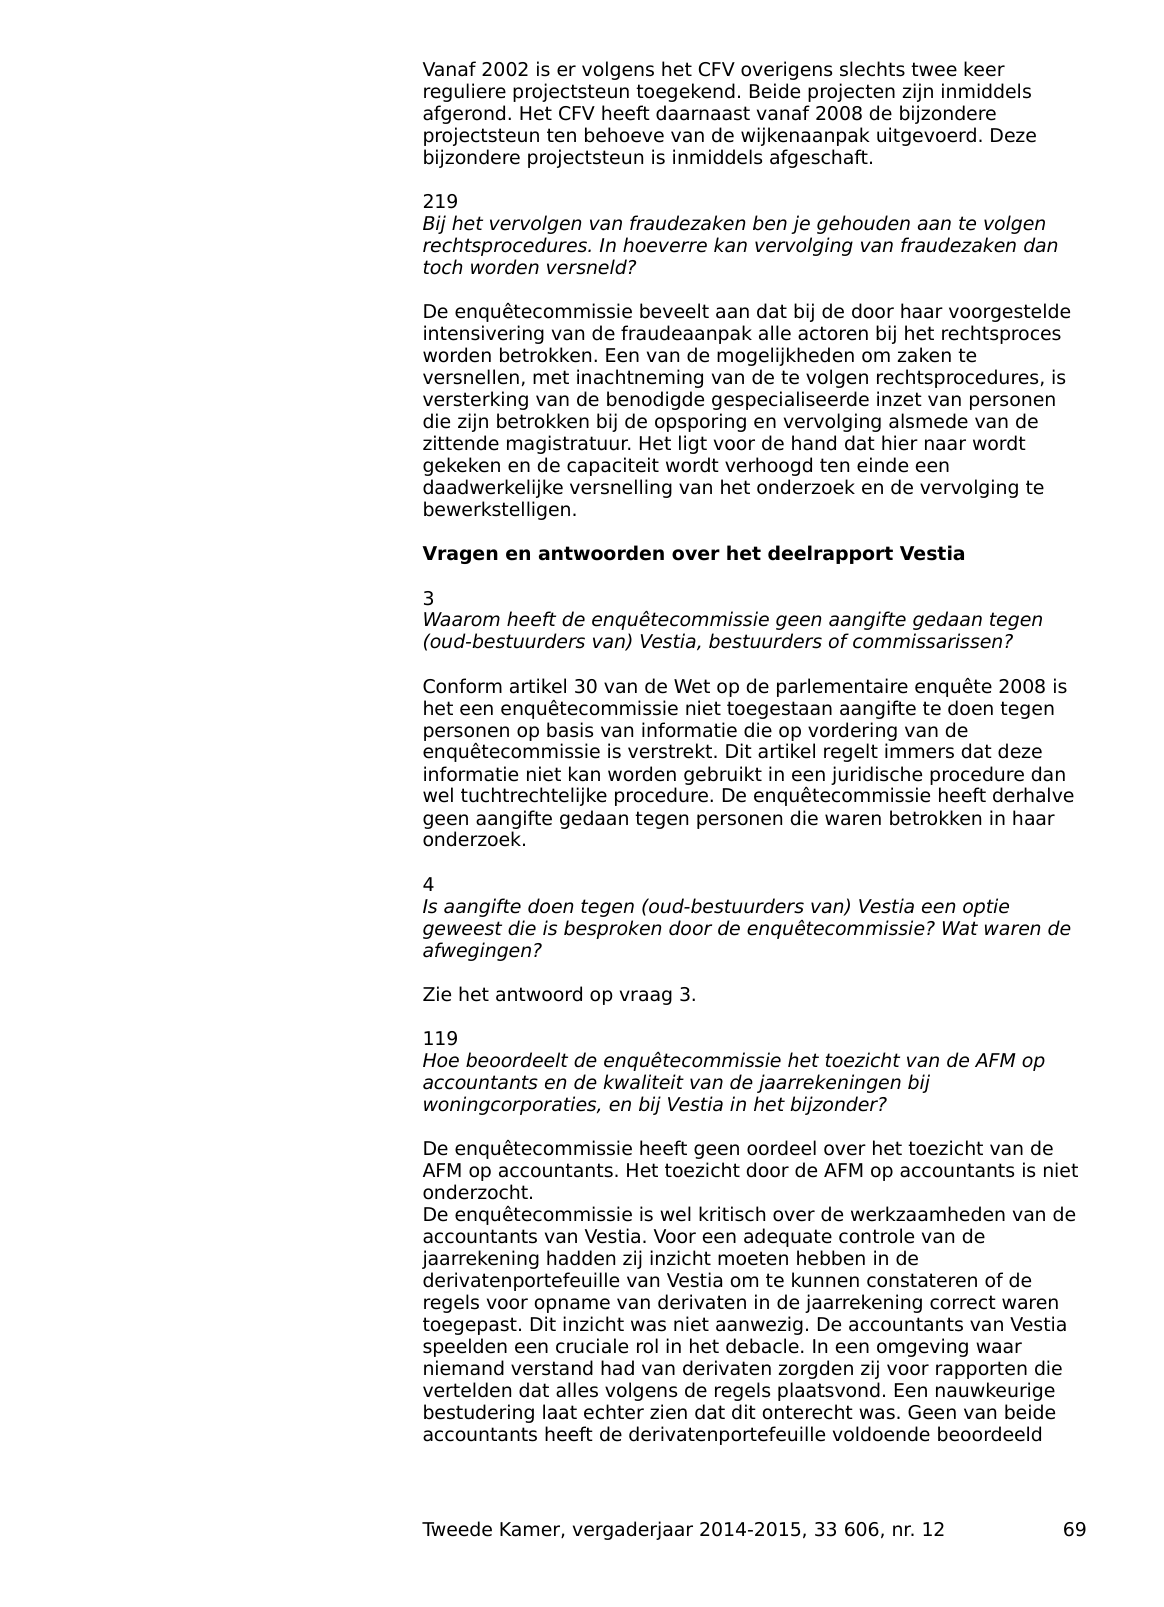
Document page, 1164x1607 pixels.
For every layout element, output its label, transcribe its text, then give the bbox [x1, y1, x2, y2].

text Zie het antwoord op vraag 3. [422, 984, 1087, 1006]
text De enquêtecommissie is wel kritisch over de werkzaamheden van de accountants van Vestia. Voor een adequate controle van de jaarrekening hadden zij inzicht moeten hebben in de derivatenportefeuille van Vestia om te kunnen constateren of de regels voor opname van derivaten in de jaarrekening correct waren toegepast. Dit inzicht was niet aanwezig. De accountants van Vestia speelden een cruciale rol in het debacle. In een omgeving waar niemand verstand had van derivaten zorgden zij voor rapporten die vertelden dat alles volgens de regels plaatsvond. Een nauwkeurige bestudering laat echter zien dat dit onterecht was. Geen van beide accountants heeft de derivatenportefeuille voldoende beoordeeld [422, 1204, 1087, 1446]
subtitle Vragen en antwoorden over het deelrapport Vestia [422, 543, 1087, 565]
text Is aangifte doen tegen (oud-bestuurders van) Vestia een optie geweest die is besproken door de enquêtecommissie? Wat waren de afwegingen? [422, 896, 1087, 961]
text 3 [422, 587, 1087, 609]
text Conform artikel 30 van de Wet op de parlementaire enquête 2008 is het een enquêtecommissie niet toegestaan aangifte te doen tegen personen op basis van informatie die op vordering van de enquêtecommissie is verstrekt. Dit artikel regelt immers dat deze informatie niet kan worden gebruikt in een juridische procedure dan wel tuchtrechtelijke procedure. De enquêtecommissie heeft derhalve geen aangifte gedaan tegen personen die waren betrokken in haar onderzoek. [422, 676, 1087, 851]
text 4 [422, 873, 1087, 896]
text Bij het vervolgen van fraudezaken ben je gehouden aan te volgen rechtsprocedures. In hoeverre kan vervolging van fraudezaken dan toch worden versneld? [422, 213, 1087, 279]
text Waarom heeft de enquêtecommissie geen aangifte gedaan tegen (oud-bestuurders van) Vestia, bestuurders of commissarissen? [422, 609, 1087, 653]
text De enquêtecommissie beveelt aan dat bij de door haar voorgestelde intensivering van de fraudeaanpak alle actoren bij het rechtsproces worden betrokken. Een van de mogelijkheden om zaken te versnellen, met inachtneming van de te volgen rechtsprocedures, is versterking van de benodigde gespecialiseerde inzet van personen die zijn betrokken bij de opsporing en vervolging alsmede van de zittende magistratuur. Het ligt voor de hand dat hier naar wordt gekeken en de capaciteit wordt verhoogd ten einde een daadwerkelijke versnelling van het onderzoek en de vervolging te bewerkstelligen. [422, 301, 1087, 521]
text 219 [422, 191, 1087, 213]
text De enquêtecommissie heeft geen oordeel over het toezicht van de AFM op accountants. Het toezicht door de AFM op accountants is niet onderzocht. [422, 1138, 1087, 1204]
text Hoe beoordeelt de enquêtecommissie het toezicht van de AFM op accountants en de kwaliteit van de jaarrekeningen bij woningcorporaties, en bij Vestia in het bijzonder? [422, 1050, 1087, 1116]
text 119 [422, 1028, 1087, 1050]
text Vanaf 2002 is er volgens het CFV overigens slechts twee keer reguliere projectsteun toegekend. Beide projecten zijn inmiddels afgerond. Het CFV heeft daarnaast vanaf 2008 de bijzondere projectsteun ten behoeve van de wijkenaanpak uitgevoerd. Deze bijzondere projectsteun is inmiddels afgeschaft. [422, 59, 1087, 169]
